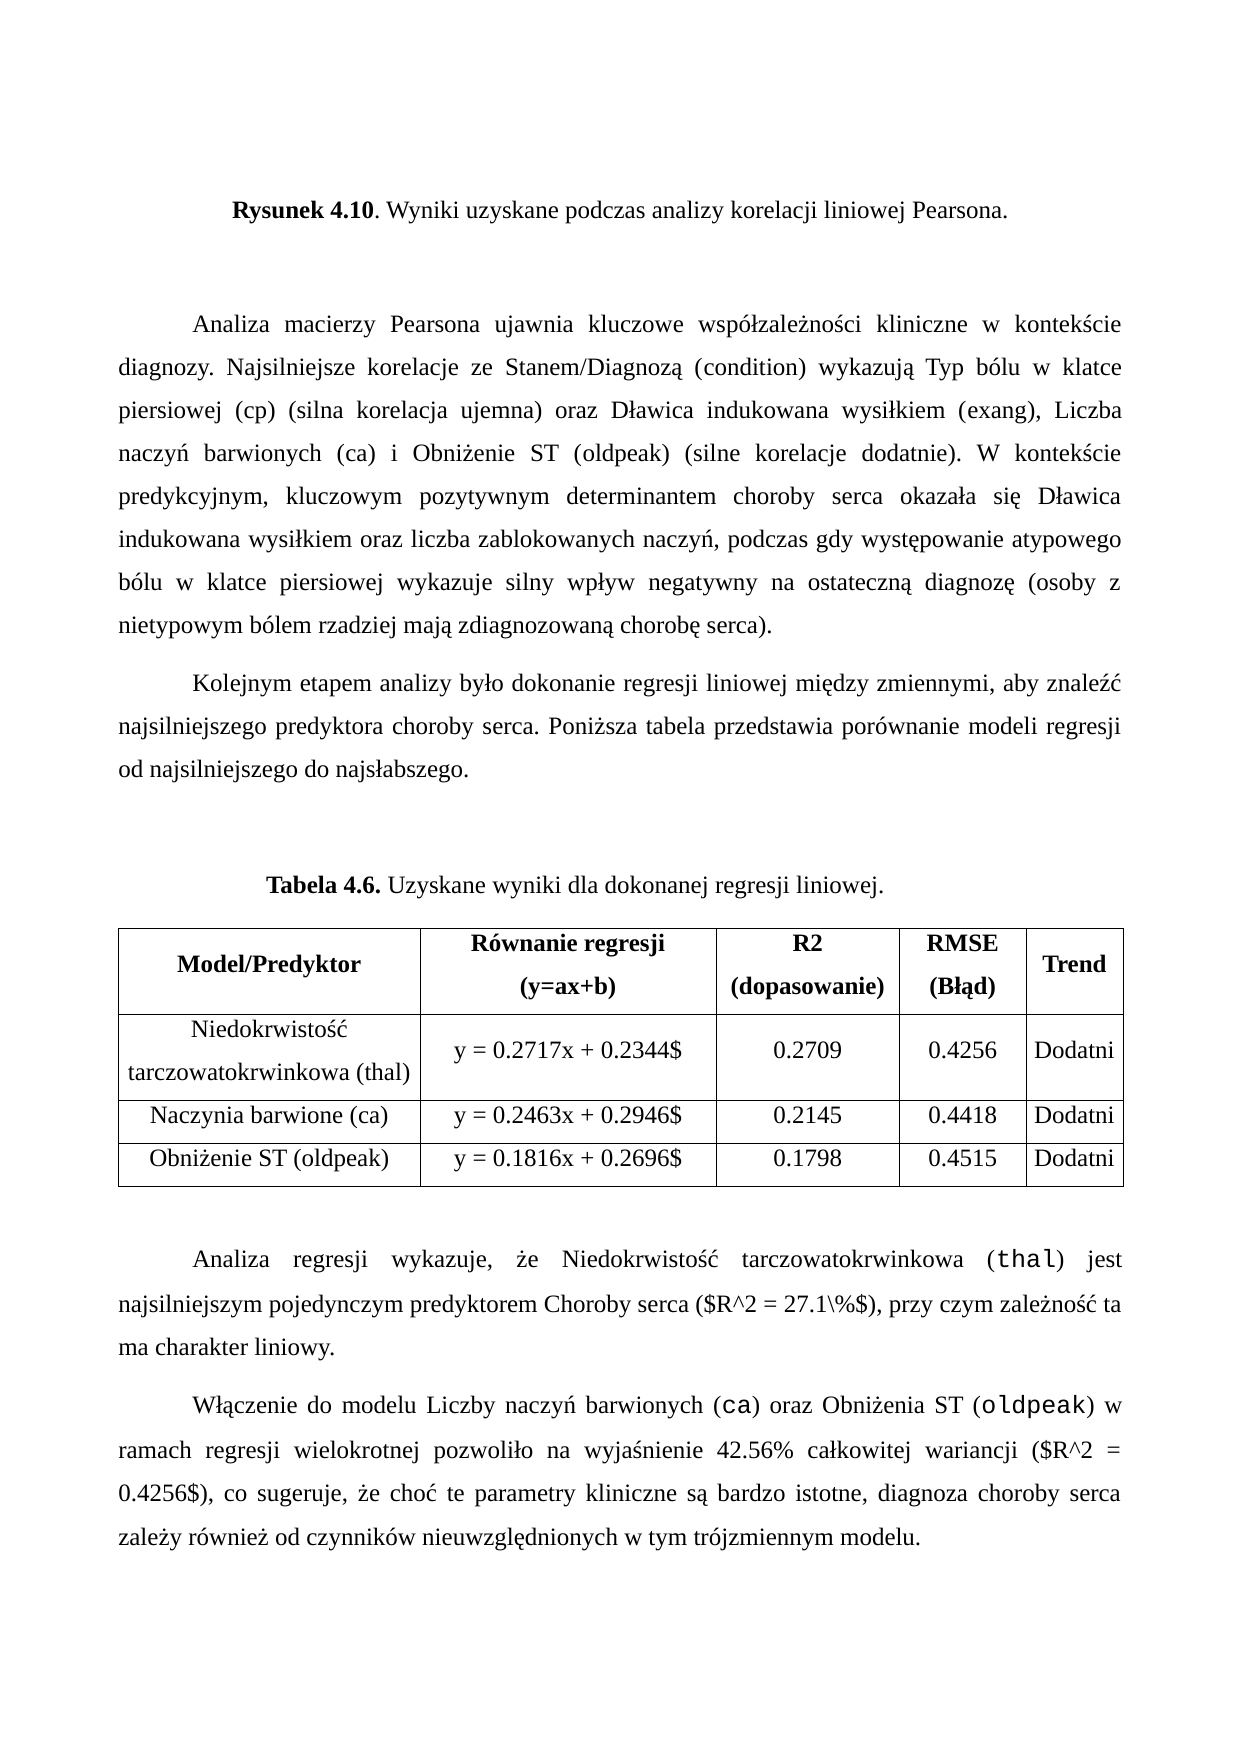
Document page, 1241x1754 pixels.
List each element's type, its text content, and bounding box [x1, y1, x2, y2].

table_cell 0.4515 [900, 1144, 1026, 1186]
table_header R2 (dopasowanie) [717, 929, 899, 1014]
table_cell 0.2709 [717, 1015, 899, 1100]
table_header Model/Predyktor [119, 929, 420, 1014]
table_cell 0.4418 [900, 1101, 1026, 1143]
table_cell Obniżenie ST (oldpeak) [119, 1144, 420, 1186]
text Włączenie do modelu Liczby naczyń barwionych (ca) oraz Obniżenia ST (oldpeak) w ramach regresji wielokrotnej pozwoliło na wyjaśnienie 42.56% całkowitej wariancji ($R^2 = 0.4256$), co sugeruje, że choć te parametry kliniczne są bardzo istotne, diagnoza choroby serca zależy również od czynników nieuwzględnionych w tym trójzmiennym modelu. [118, 1390, 1122, 1550]
table_cell Dodatni [1027, 1101, 1123, 1143]
table_cell y = 0.2717x + 0.2344$ [421, 1015, 716, 1100]
table_header RMSE (Błąd) [900, 929, 1026, 1014]
table_header Równanie regresji (y=ax+b) [421, 929, 716, 1014]
table_cell 0.4256 [900, 1015, 1026, 1100]
table_cell y = 0.1816x + 0.2696$ [421, 1144, 716, 1186]
table_cell Niedokrwistość tarczowatokrwinkowa (thal) [119, 1015, 420, 1100]
table_cell Naczynia barwione (ca) [119, 1101, 420, 1143]
table_cell 0.2145 [717, 1101, 899, 1143]
table_cell Dodatni [1027, 1015, 1123, 1100]
table_cell y = 0.2463x + 0.2946$ [421, 1101, 716, 1143]
table_cell Dodatni [1027, 1144, 1123, 1186]
text Analiza regresji wykazuje, że Niedokrwistość tarczowatokrwinkowa (thal) jest najsilniejszym pojedynczym predyktorem Choroby serca ($R^2 = 27.1\%$), przy czym zależność ta ma charakter liniowy. [118, 1244, 1122, 1361]
subtitle Rysunek 4.10. Wyniki uzyskane podczas analizy korelacji liniowej Pearsona. [118, 195, 1122, 224]
text Analiza macierzy Pearsona ujawnia kluczowe współzależności kliniczne w kontekście diagnozy. Najsilniejsze korelacje ze Stanem/Diagnozą (condition) wykazują Typ bólu w klatce piersiowej (cp) (silna korelacja ujemna) oraz Dławica indukowana wysiłkiem (exang), Liczba naczyń barwionych (ca) i Obniżenie ST (oldpeak) (silne korelacje dodatnie). W kontekście predykcyjnym, kluczowym pozytywnym determinantem choroby serca okazała się Dławica indukowana wysiłkiem oraz liczba zablokowanych naczyń, podczas gdy występowanie atypowego bólu w klatce piersiowej wykazuje silny wpływ negatywny na ostateczną diagnozę (osoby z nietypowym bólem rzadziej mają zdiagnozowaną chorobę serca). [118, 309, 1122, 639]
table_cell 0.1798 [717, 1144, 899, 1186]
table_header Trend [1027, 929, 1123, 1014]
text Tabela 4.6. Uzyskane wyniki dla dokonanej regresji liniowej. [118, 870, 1122, 899]
text Kolejnym etapem analizy było dokonanie regresji liniowej między zmiennymi, aby znaleźć najsilniejszego predyktora choroby serca. Poniższa tabela przedstawia porównanie modeli regresji od najsilniejszego do najsłabszego. [118, 668, 1122, 783]
